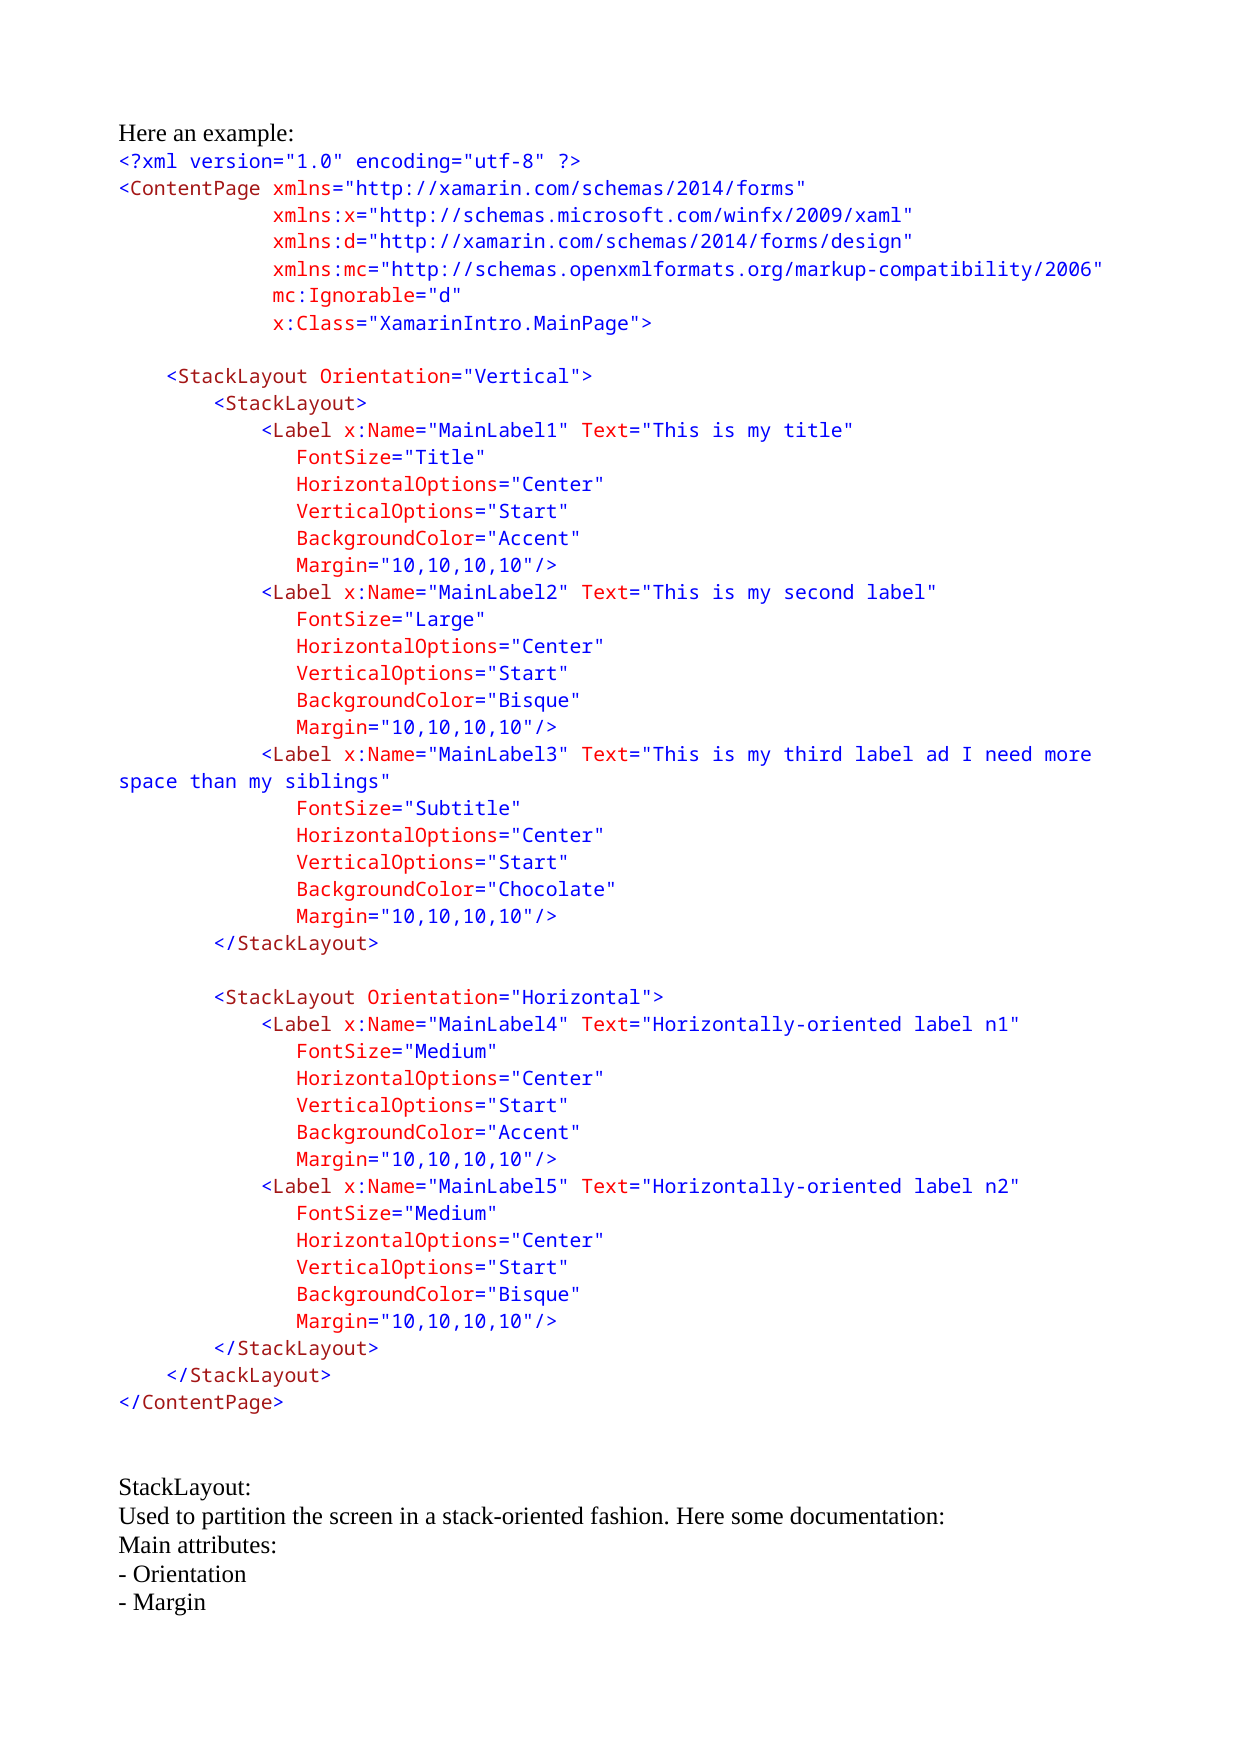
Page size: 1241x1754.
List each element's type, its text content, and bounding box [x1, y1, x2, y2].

text Main attributes: [118, 1530, 1122, 1559]
text <?xml version="1.0" encoding="utf-8" ?> [118, 147, 1122, 174]
text <StackLayout Orientation="Horizontal"> [118, 983, 1122, 1010]
text VerticalOptions="Start" [118, 848, 1122, 875]
text </ContentPage> [118, 1388, 1122, 1415]
text FontSize="Medium" [118, 1199, 1122, 1226]
text <Label x:Name="MainLabel5" Text="Horizontally-oriented label n2" [118, 1172, 1122, 1199]
text xmlns:mc="http://schemas.openxmlformats.org/markup-compatibility/2006" [118, 255, 1122, 282]
text HorizontalOptions="Center" [118, 1226, 1122, 1253]
text <Label x:Name="MainLabel4" Text="Horizontally-oriented label n1" [118, 1010, 1122, 1037]
text Margin="10,10,10,10"/> [118, 552, 1122, 578]
text - Margin [118, 1587, 1122, 1616]
text HorizontalOptions="Center" [118, 632, 1122, 659]
text mc:Ignorable="d" [118, 282, 1122, 309]
text Here an example: [118, 118, 1122, 147]
text x:Class="XamarinIntro.MainPage"> [118, 309, 1122, 336]
text BackgroundColor="Bisque" [118, 686, 1122, 713]
text <Label x:Name="MainLabel1" Text="This is my title" [118, 417, 1122, 444]
text <Label x:Name="MainLabel2" Text="This is my second label" [118, 578, 1122, 606]
text HorizontalOptions="Center" [118, 471, 1122, 498]
text HorizontalOptions="Center" [118, 821, 1122, 848]
text Margin="10,10,10,10"/> [118, 1307, 1122, 1334]
text FontSize="Subtitle" [118, 794, 1122, 821]
text BackgroundColor="Accent" [118, 524, 1122, 552]
text - Orientation [118, 1559, 1122, 1587]
text Used to partition the screen in a stack-oriented fashion. Here some documentation: [118, 1501, 1122, 1530]
text <ContentPage xmlns="http://xamarin.com/schemas/2014/forms" [118, 174, 1122, 201]
text </StackLayout> [118, 1334, 1122, 1361]
text xmlns:d="http://xamarin.com/schemas/2014/forms/design" [118, 228, 1122, 255]
text VerticalOptions="Start" [118, 1253, 1122, 1280]
text <StackLayout Orientation="Vertical"> [118, 363, 1122, 390]
text </StackLayout> [118, 929, 1122, 956]
text FontSize="Title" [118, 444, 1122, 471]
text BackgroundColor="Bisque" [118, 1280, 1122, 1307]
text BackgroundColor="Accent" [118, 1118, 1122, 1145]
text </StackLayout> [118, 1361, 1122, 1388]
text StackLayout: [118, 1472, 1122, 1501]
text FontSize="Large" [118, 606, 1122, 632]
text VerticalOptions="Start" [118, 1091, 1122, 1118]
text Margin="10,10,10,10"/> [118, 1145, 1122, 1172]
text <Label x:Name="MainLabel3" Text="This is my third label ad I need more space than my siblings" [118, 740, 1122, 794]
text VerticalOptions="Start" [118, 659, 1122, 686]
text <StackLayout> [118, 390, 1122, 417]
text HorizontalOptions="Center" [118, 1064, 1122, 1091]
text Margin="10,10,10,10"/> [118, 902, 1122, 929]
text FontSize="Medium" [118, 1037, 1122, 1064]
text BackgroundColor="Chocolate" [118, 875, 1122, 902]
text Margin="10,10,10,10"/> [118, 713, 1122, 740]
text xmlns:x="http://schemas.microsoft.com/winfx/2009/xaml" [118, 201, 1122, 228]
text VerticalOptions="Start" [118, 498, 1122, 524]
